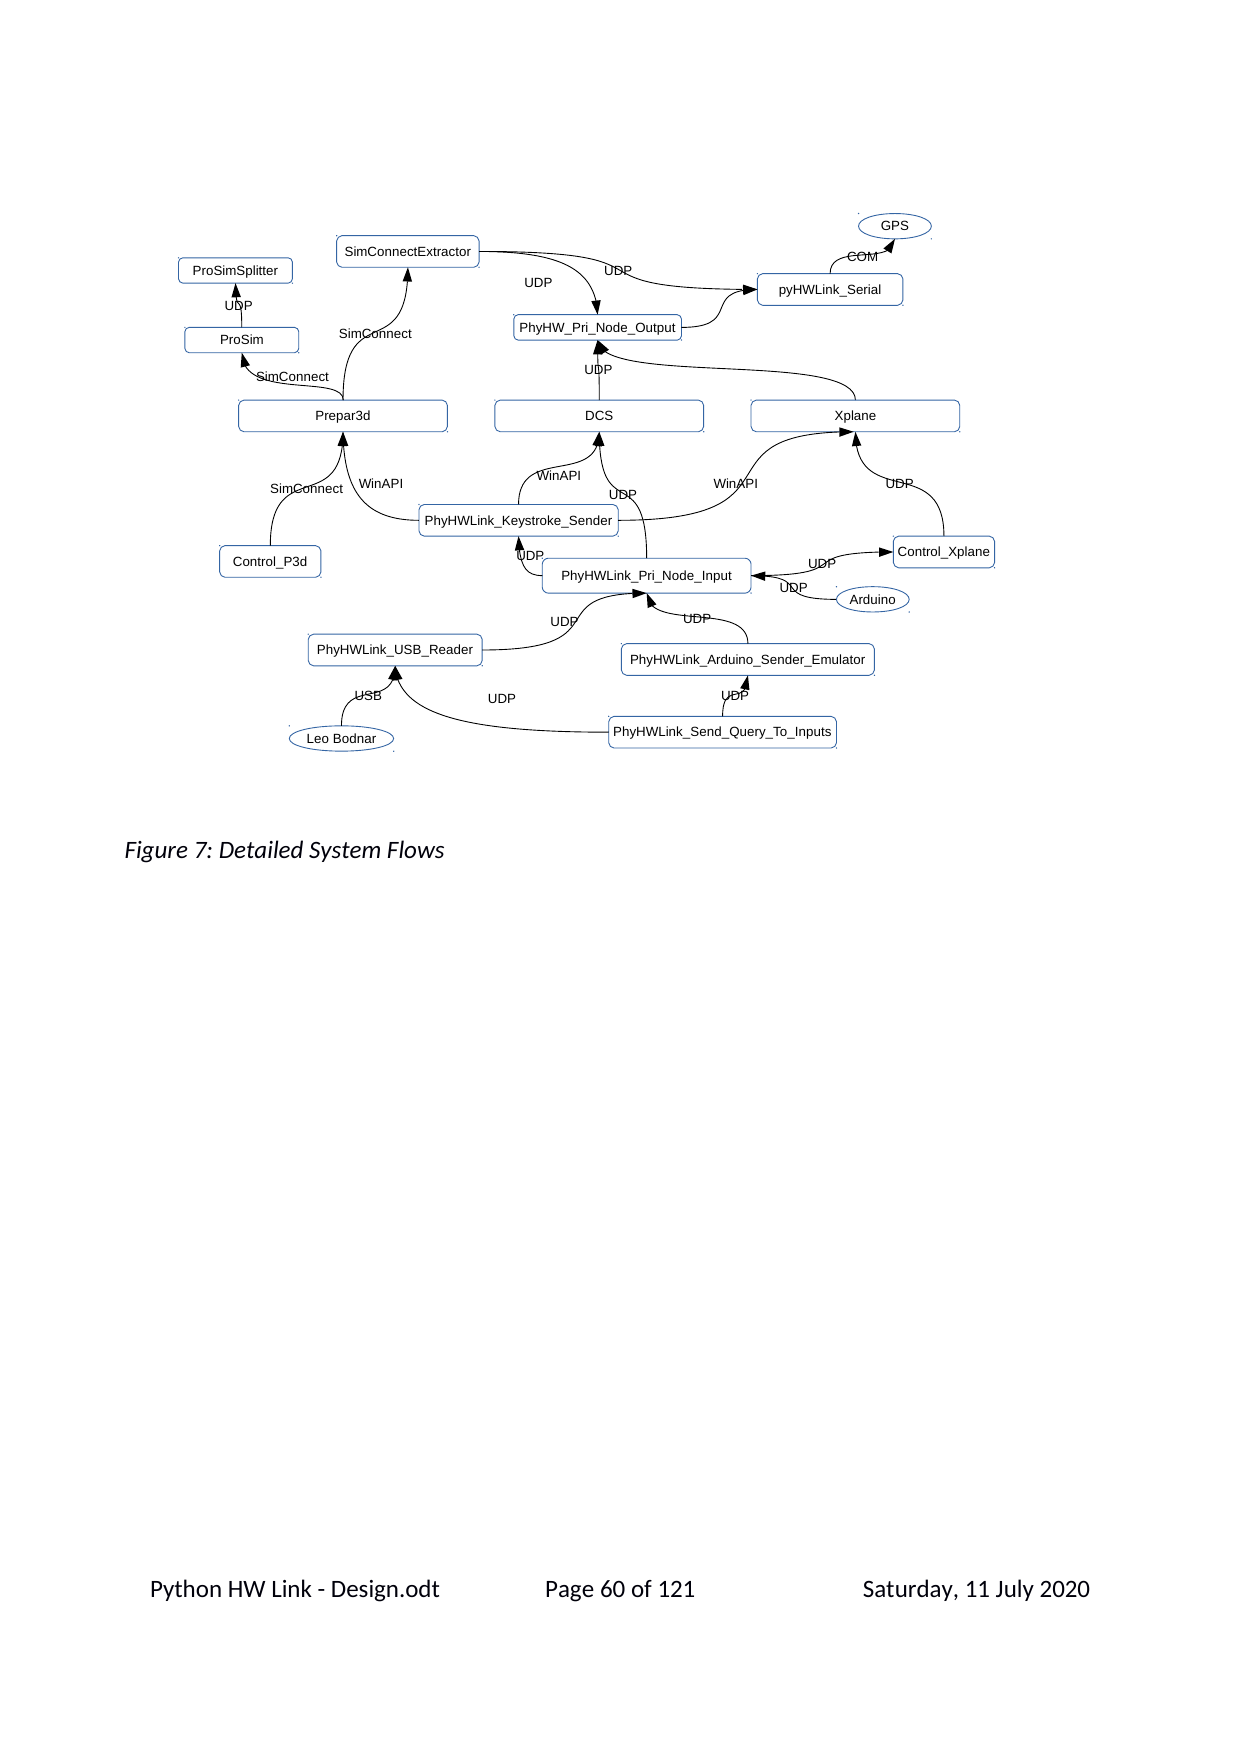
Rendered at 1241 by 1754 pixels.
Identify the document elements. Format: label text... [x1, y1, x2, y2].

text Figure 7: Detailed System Flows [124, 162, 1116, 864]
